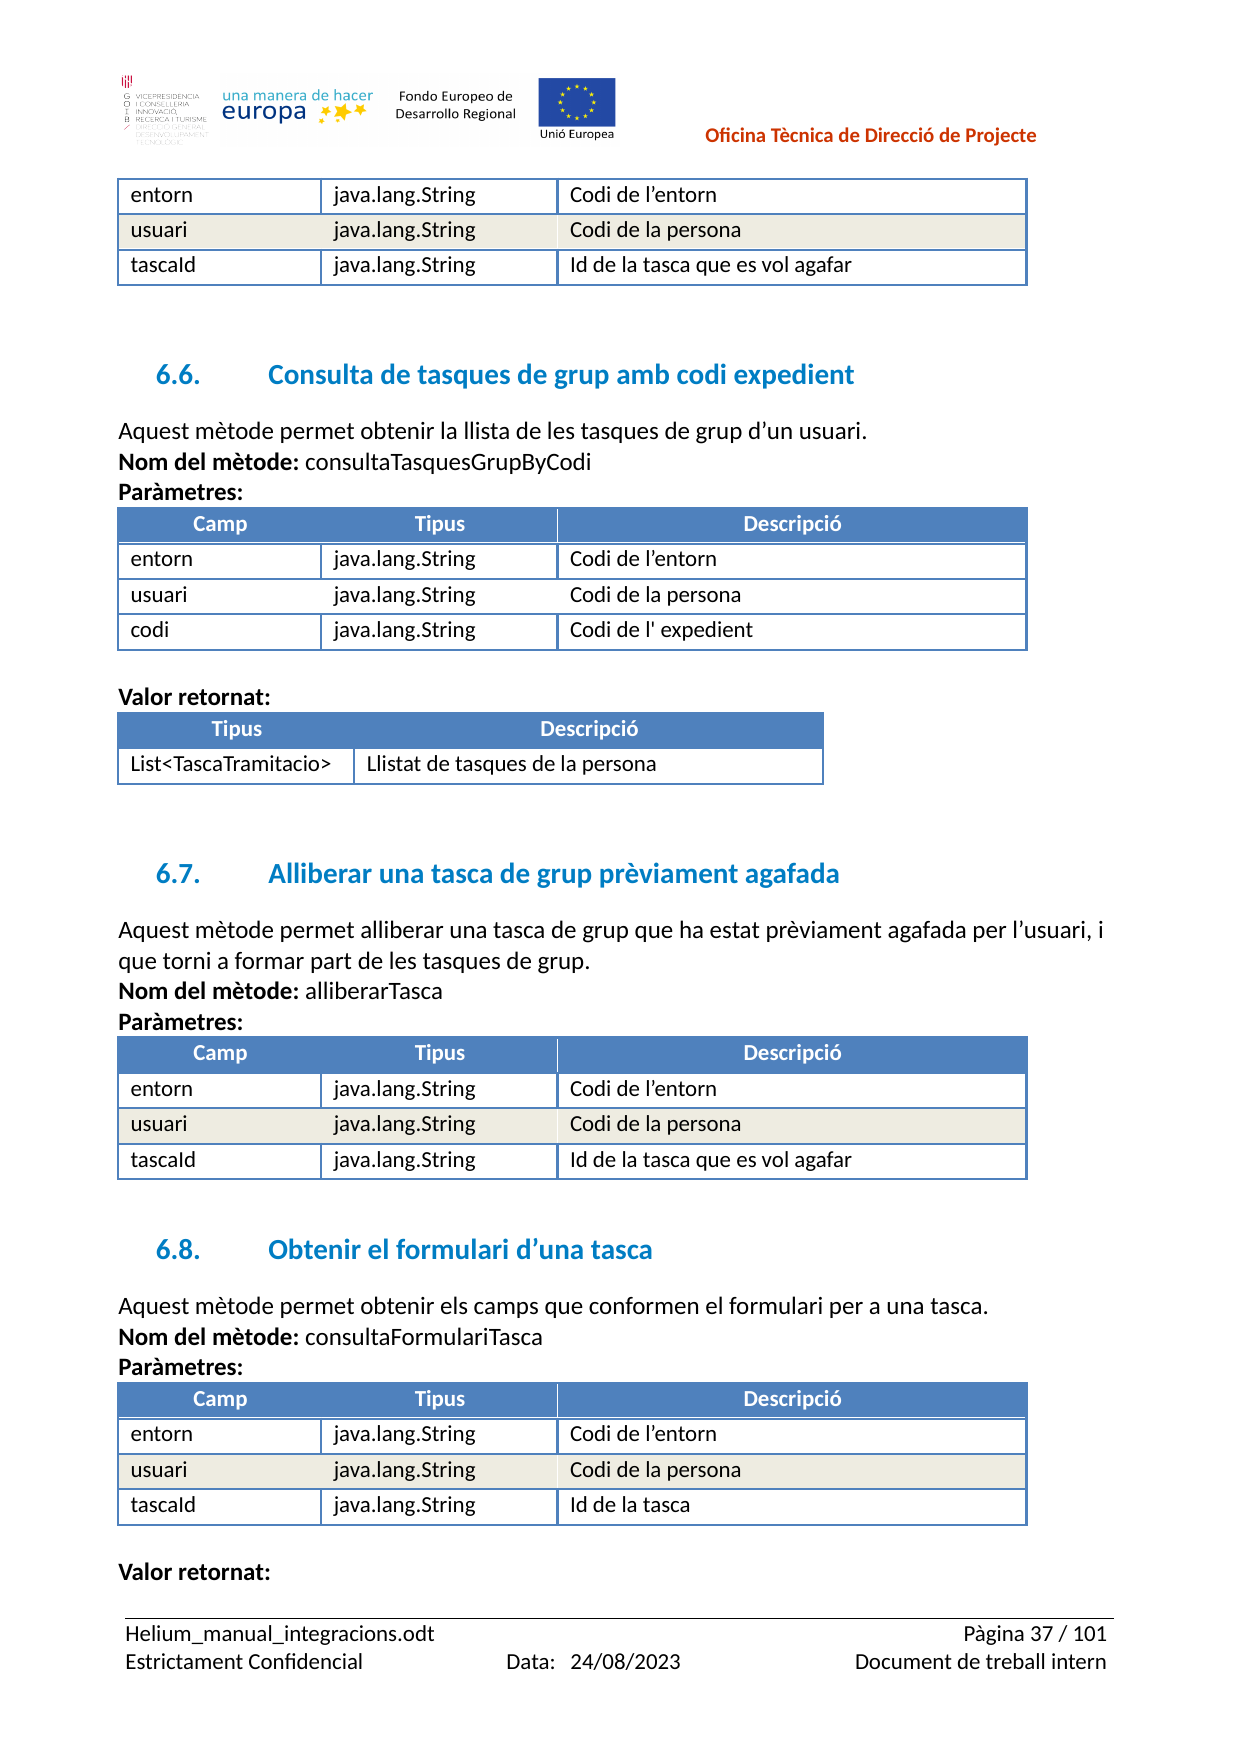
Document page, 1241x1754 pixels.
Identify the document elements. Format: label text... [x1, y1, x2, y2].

table_cell usuari [119, 215, 321, 248]
text Paràmetres: [118, 477, 1122, 507]
table_header Descripció [558, 1384, 1025, 1417]
table_cell usuari [119, 1109, 321, 1143]
table_cell java.lang.String [321, 1455, 557, 1488]
text Aquest mètode permet obtenir els camps que conformen el formulari per a una tasca. [118, 1291, 1122, 1321]
table_cell Codi de la persona [558, 215, 1025, 248]
subtitle Obtenir el formulari d’una tasca [156, 1231, 1122, 1267]
table_header Tipus [321, 1039, 557, 1072]
text Nom del mètode: consultaTasquesGrupByCodi [118, 446, 1122, 477]
table_cell Id de la tasca que es vol agafar [559, 251, 1025, 284]
table_cell Codi de l’entorn [559, 1074, 1025, 1107]
table_cell codi [119, 615, 320, 649]
table_cell entorn [119, 545, 320, 578]
table_header Descripció [354, 714, 822, 747]
table_header Camp [119, 509, 321, 542]
table_cell tascaId [119, 1490, 320, 1524]
picture [219, 73, 621, 147]
table_cell java.lang.String [322, 1074, 556, 1107]
table_cell java.lang.String [322, 615, 556, 649]
table_cell Id de la tasca [559, 1490, 1025, 1524]
table_cell List<TascaTramitacio> [119, 749, 353, 783]
text Valor retornat: [118, 1556, 1122, 1587]
table_cell java.lang.String [322, 1490, 556, 1524]
table_cell Codi de l’entorn [559, 180, 1025, 213]
table_cell tascaId [119, 1145, 320, 1178]
table_header Tipus [321, 1384, 557, 1417]
subtitle Alliberar una tasca de grup prèviament agafada [156, 855, 1122, 891]
table_cell java.lang.String [322, 180, 556, 213]
table_cell java.lang.String [322, 251, 556, 284]
table_cell usuari [119, 1455, 321, 1488]
table_cell entorn [119, 180, 320, 213]
table_cell Llistat de tasques de la persona [355, 749, 822, 783]
table_cell Codi de l’entorn [559, 1420, 1025, 1453]
table_header Camp [119, 1384, 321, 1417]
table_cell entorn [119, 1420, 320, 1453]
table_cell Codi de la persona [558, 580, 1025, 613]
text Nom del mètode: alliberarTasca Paràmetres: [118, 975, 1122, 1036]
text Aquest mètode permet alliberar una tasca de grup que ha estat prèviament agafada per l’usuari, i que torni a formar part de les tasques de grup. [118, 914, 1122, 975]
table_cell Codi de l’entorn [559, 545, 1025, 578]
table_cell entorn [119, 1074, 320, 1107]
text Aquest mètode permet obtenir la llista de les tasques de grup d’un usuari. [118, 416, 1122, 446]
table_cell Codi de la persona [558, 1455, 1025, 1488]
table_cell Codi de la persona [558, 1109, 1025, 1143]
table_cell java.lang.String [321, 215, 557, 248]
table_cell java.lang.String [321, 1109, 557, 1143]
table_cell java.lang.String [322, 1145, 556, 1178]
table_cell Codi de l' expedient [559, 615, 1025, 649]
table_cell Id de la tasca que es vol agafar [559, 1145, 1025, 1178]
table_cell java.lang.String [321, 580, 557, 613]
table_header Camp [119, 1039, 321, 1072]
table_cell usuari [119, 580, 321, 613]
picture [118, 73, 213, 147]
table_header Tipus [321, 509, 557, 542]
table_cell java.lang.String [322, 545, 556, 578]
text Nom del mètode: consultaFormulariTasca Paràmetres: [118, 1321, 1122, 1382]
subtitle Consulta de tasques de grup amb codi expedient [156, 356, 1122, 392]
table_header Tipus [119, 714, 354, 747]
table_cell tascaId [119, 251, 320, 284]
table_header Descripció [558, 509, 1025, 542]
table_cell java.lang.String [322, 1420, 556, 1453]
text Valor retornat: [118, 681, 1122, 712]
table_header Descripció [558, 1039, 1025, 1072]
